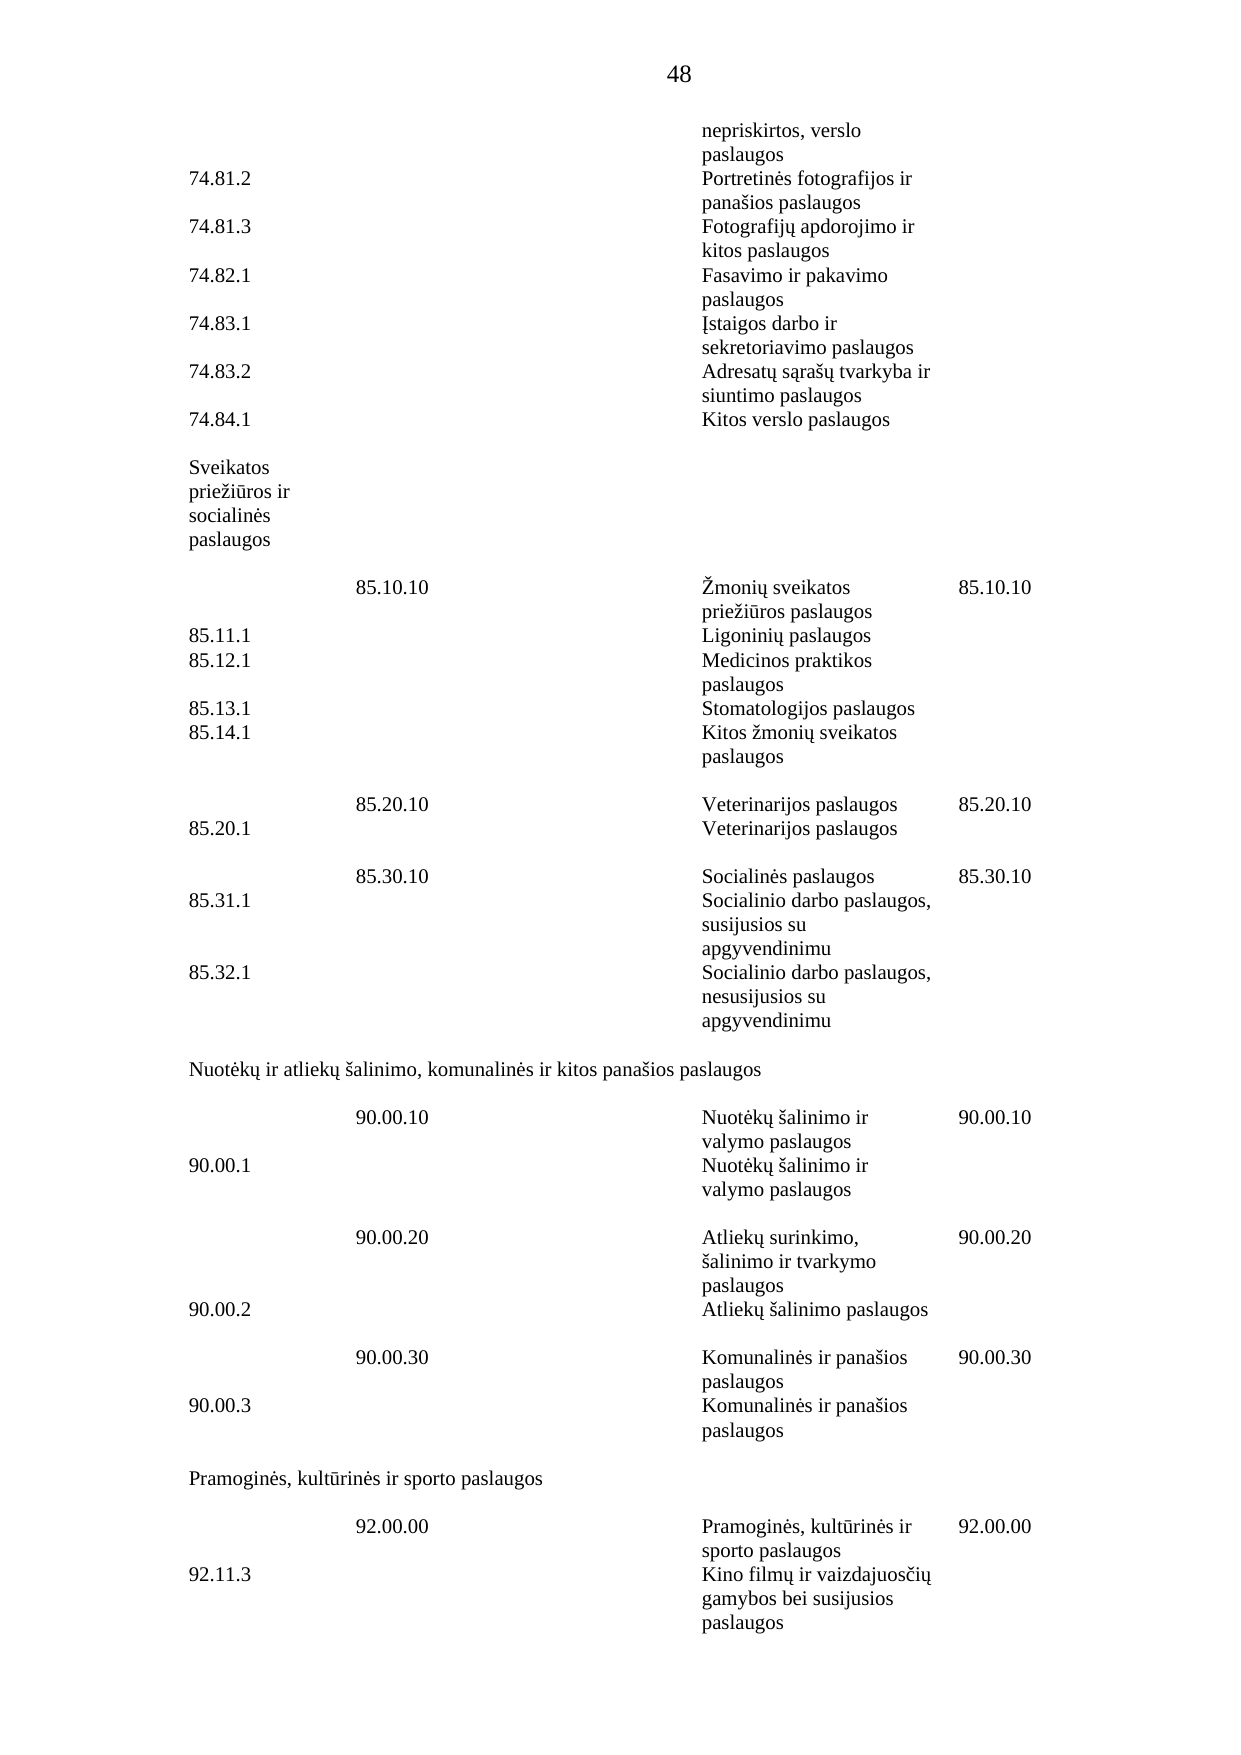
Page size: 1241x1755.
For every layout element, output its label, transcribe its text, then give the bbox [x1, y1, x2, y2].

table_cell [344, 696, 690, 720]
table_cell [344, 1321, 690, 1345]
table_cell [344, 359, 690, 407]
table_cell 90.00.20 [947, 1225, 1204, 1297]
table_cell [947, 768, 1204, 792]
table_cell Nuotėkų šalinimo ir valymo paslaugos [690, 1153, 947, 1201]
table_cell Ligoninių paslaugos [690, 624, 947, 647]
table_cell [177, 575, 344, 623]
table_cell [947, 1033, 1204, 1057]
table_cell [947, 816, 1204, 840]
table_cell [690, 1201, 947, 1225]
table_cell [690, 455, 947, 551]
table_cell Nuotėkų šalinimo ir valymo paslaugos [690, 1105, 947, 1153]
table_cell 85.30.10 [947, 864, 1204, 888]
table_cell [344, 960, 690, 1032]
table_cell [947, 696, 1204, 720]
table_cell [177, 792, 344, 816]
table_cell [947, 431, 1204, 455]
table_cell Pramoginės, kultūrinės ir sporto paslaugos [690, 1514, 947, 1562]
table_cell [344, 263, 690, 311]
table_cell [177, 431, 344, 455]
table_cell 90.00.10 [947, 1105, 1204, 1153]
table_cell 74.83.1 [177, 311, 344, 359]
table_cell [177, 768, 344, 792]
table_cell 90.00.2 [177, 1297, 344, 1321]
table_cell Atliekų surinkimo, šalinimo ir tvarkymo paslaugos [690, 1225, 947, 1297]
table_cell 85.10.10 [947, 575, 1204, 623]
table_cell 85.30.10 [344, 864, 690, 888]
table_cell 90.00.10 [344, 1105, 690, 1153]
table_cell [177, 1442, 344, 1466]
table_cell [947, 1321, 1204, 1345]
table_cell [947, 214, 1204, 262]
table_cell [344, 166, 690, 214]
table_cell [947, 648, 1204, 696]
table_cell [177, 1105, 344, 1153]
table_cell [344, 888, 690, 960]
table_cell [947, 263, 1204, 311]
table_cell 85.12.1 [177, 648, 344, 696]
table_cell [344, 816, 690, 840]
table_cell 92.00.00 [947, 1514, 1204, 1562]
table_cell [947, 888, 1204, 960]
table_cell 85.11.1 [177, 624, 344, 647]
table_cell Įstaigos darbo ir sekretoriavimo paslaugos [690, 311, 947, 359]
table_cell [344, 118, 690, 166]
table_cell [947, 455, 1204, 551]
table_cell 90.00.1 [177, 1153, 344, 1201]
table_cell [690, 840, 947, 864]
table_cell [344, 648, 690, 696]
table_cell Veterinarijos paslaugos [690, 792, 947, 816]
table_cell Nuotėkų ir atliekų šalinimo, komunalinės ir kitos panašios paslaugos [177, 1057, 1204, 1081]
table_cell [177, 840, 344, 864]
table_cell 85.10.10 [344, 575, 690, 623]
table_cell 85.31.1 [177, 888, 344, 960]
table_cell Kitos verslo paslaugos [690, 407, 947, 431]
table_cell [947, 1081, 1204, 1105]
table_cell 74.81.2 [177, 166, 344, 214]
table_cell Komunalinės ir panašios paslaugos [690, 1345, 947, 1393]
table_cell 85.20.1 [177, 816, 344, 840]
table_cell [177, 1321, 344, 1345]
table_cell [344, 455, 690, 551]
table_cell 85.32.1 [177, 960, 344, 1032]
table_cell Socialinio darbo paslaugos, nesusijusios su apgyvendinimu [690, 960, 947, 1032]
table_cell 90.00.20 [344, 1225, 690, 1297]
table_cell [344, 1442, 690, 1466]
table_cell Fotografijų apdorojimo ir kitos paslaugos [690, 214, 947, 262]
table_cell [690, 1321, 947, 1345]
table_cell [344, 1201, 690, 1225]
table_cell [947, 960, 1204, 1032]
table_cell [947, 166, 1204, 214]
table_cell [947, 551, 1204, 575]
table_cell [947, 1442, 1204, 1466]
table_cell 85.20.10 [947, 792, 1204, 816]
table_cell [344, 1033, 690, 1057]
table_cell 90.00.30 [947, 1345, 1204, 1393]
table_cell [947, 624, 1204, 647]
table_cell [690, 1490, 947, 1514]
table_cell 74.81.3 [177, 214, 344, 262]
table_cell Socialinės paslaugos [690, 864, 947, 888]
table_cell 74.83.2 [177, 359, 344, 407]
table_cell [344, 1490, 690, 1514]
table_cell [344, 311, 690, 359]
table_cell [344, 1081, 690, 1105]
table_cell [344, 768, 690, 792]
table_cell [947, 311, 1204, 359]
table_cell [690, 1442, 947, 1466]
table_cell [690, 768, 947, 792]
table_cell [177, 1225, 344, 1297]
table_cell [344, 214, 690, 262]
table_cell Atliekų šalinimo paslaugos [690, 1297, 947, 1321]
table_cell [947, 720, 1204, 768]
table_cell 74.82.1 [177, 263, 344, 311]
table_cell 92.00.00 [344, 1514, 690, 1562]
table_cell [947, 1297, 1204, 1321]
table_cell Socialinio darbo paslaugos, susijusios su apgyvendinimu [690, 888, 947, 960]
table_cell [344, 840, 690, 864]
table_cell [947, 1490, 1204, 1514]
table_cell Stomatologijos paslaugos [690, 696, 947, 720]
table_cell [690, 551, 947, 575]
table_cell Komunalinės ir panašios paslaugos [690, 1394, 947, 1442]
table_cell Medicinos praktikos paslaugos [690, 648, 947, 696]
table_cell [344, 1153, 690, 1201]
table_cell 74.84.1 [177, 407, 344, 431]
table_cell [947, 840, 1204, 864]
table_cell Kitos žmonių sveikatos paslaugos [690, 720, 947, 768]
table_cell [947, 1153, 1204, 1201]
table_cell Pramoginės, kultūrinės ir sporto paslaugos [177, 1466, 1204, 1490]
table_cell [690, 1033, 947, 1057]
table_cell [177, 864, 344, 888]
table_cell [690, 431, 947, 455]
table_cell Veterinarijos paslaugos [690, 816, 947, 840]
table_cell [344, 407, 690, 431]
table_cell [344, 1297, 690, 1321]
table_cell [947, 359, 1204, 407]
table_cell [177, 1345, 344, 1393]
table_cell [177, 118, 344, 166]
table_cell [947, 407, 1204, 431]
table_cell Adresatų sąrašų tvarkyba ir siuntimo paslaugos [690, 359, 947, 407]
table_cell 85.20.10 [344, 792, 690, 816]
table_cell Žmonių sveikatos priežiūros paslaugos [690, 575, 947, 623]
table_cell [947, 118, 1204, 166]
table_cell 85.14.1 [177, 720, 344, 768]
table_cell 85.13.1 [177, 696, 344, 720]
table_cell [690, 1081, 947, 1105]
table_cell 90.00.3 [177, 1394, 344, 1442]
table_cell [344, 1394, 690, 1442]
table_cell [177, 1033, 344, 1057]
table_cell 92.11.3 [177, 1562, 344, 1634]
table_cell [947, 1201, 1204, 1225]
table_cell [344, 1562, 690, 1634]
table_cell [177, 551, 344, 575]
table_cell [177, 1081, 344, 1105]
table_cell [344, 624, 690, 647]
table_cell [177, 1490, 344, 1514]
table_cell Kino filmų ir vaizdajuosčių gamybos bei susijusios paslaugos [690, 1562, 947, 1634]
table_cell nepriskirtos, verslo paslaugos [690, 118, 947, 166]
table_cell Portretinės fotografijos ir panašios paslaugos [690, 166, 947, 214]
table_cell [947, 1562, 1204, 1634]
table_cell [344, 431, 690, 455]
table_cell [344, 551, 690, 575]
table_cell [344, 720, 690, 768]
table_cell [177, 1201, 344, 1225]
table_cell Fasavimo ir pakavimo paslaugos [690, 263, 947, 311]
table_cell [177, 1514, 344, 1562]
table_cell [947, 1394, 1204, 1442]
table_cell Sveikatos priežiūros ir socialinės paslaugos [177, 455, 344, 551]
table_cell 90.00.30 [344, 1345, 690, 1393]
